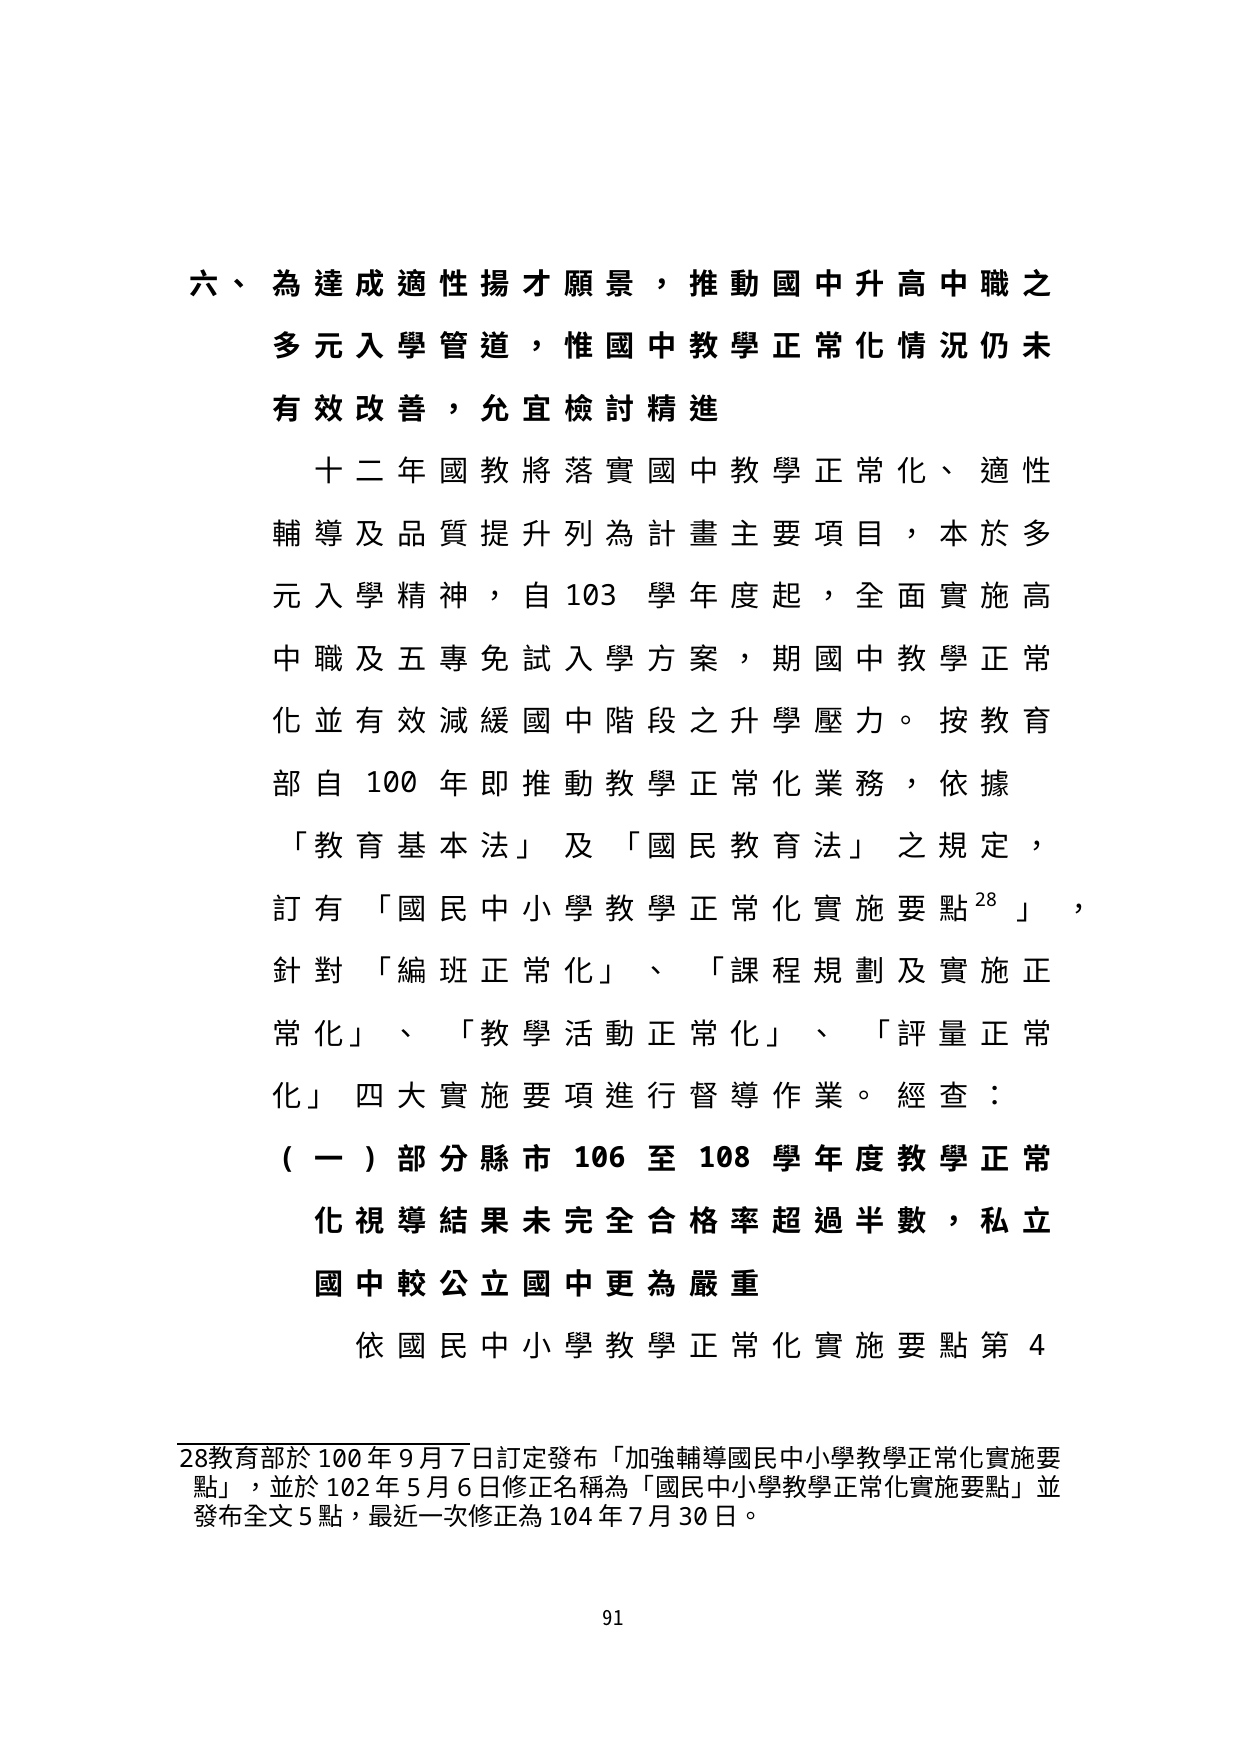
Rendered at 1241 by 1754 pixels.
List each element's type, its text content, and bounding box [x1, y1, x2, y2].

text 教育部於100年9月7日訂定發布「加強輔導國民中小學教學正常化實施要點」，並於102年5月6日修正名稱為「國民中小學教學正常化實施要點」並發布全文5點，最近一次修正為104年7月30日。 [179, 1444, 1063, 1532]
text (一)部分縣市106至108學年度教學正常化視導結果未完全合格率超過半數，私立國中較公立國中更為嚴重 [242, 1115, 1058, 1302]
text 六、為達成適性揚才願景，推動國中升高中職之多元入學管道，惟國中教學正常化情況仍未有效改善，允宜檢討精進 [183, 240, 1058, 427]
text 十二年國教將落實國中教學正常化、適性輔導及品質提升列為計畫主要項目，本於多元入學精神，自103 學年度起，全面實施高中職及五專免試入學方案，期國中教學正常化並有效減緩國中階段之升學壓力。按教育部自100年即推動教學正常化業務，依據「教育基本法」及「國民教育法」之規定，訂有「國民中小學教學正常化實施要點」，針對「編班正常化」、「課程規劃及實施正常化」、「教學活動正常化」、「評量正常化」四大實施要項進行督導作業。經查： [242, 427, 1058, 1115]
text 依國民中小學教學正常化實施要點第4 [271, 1302, 1058, 1365]
